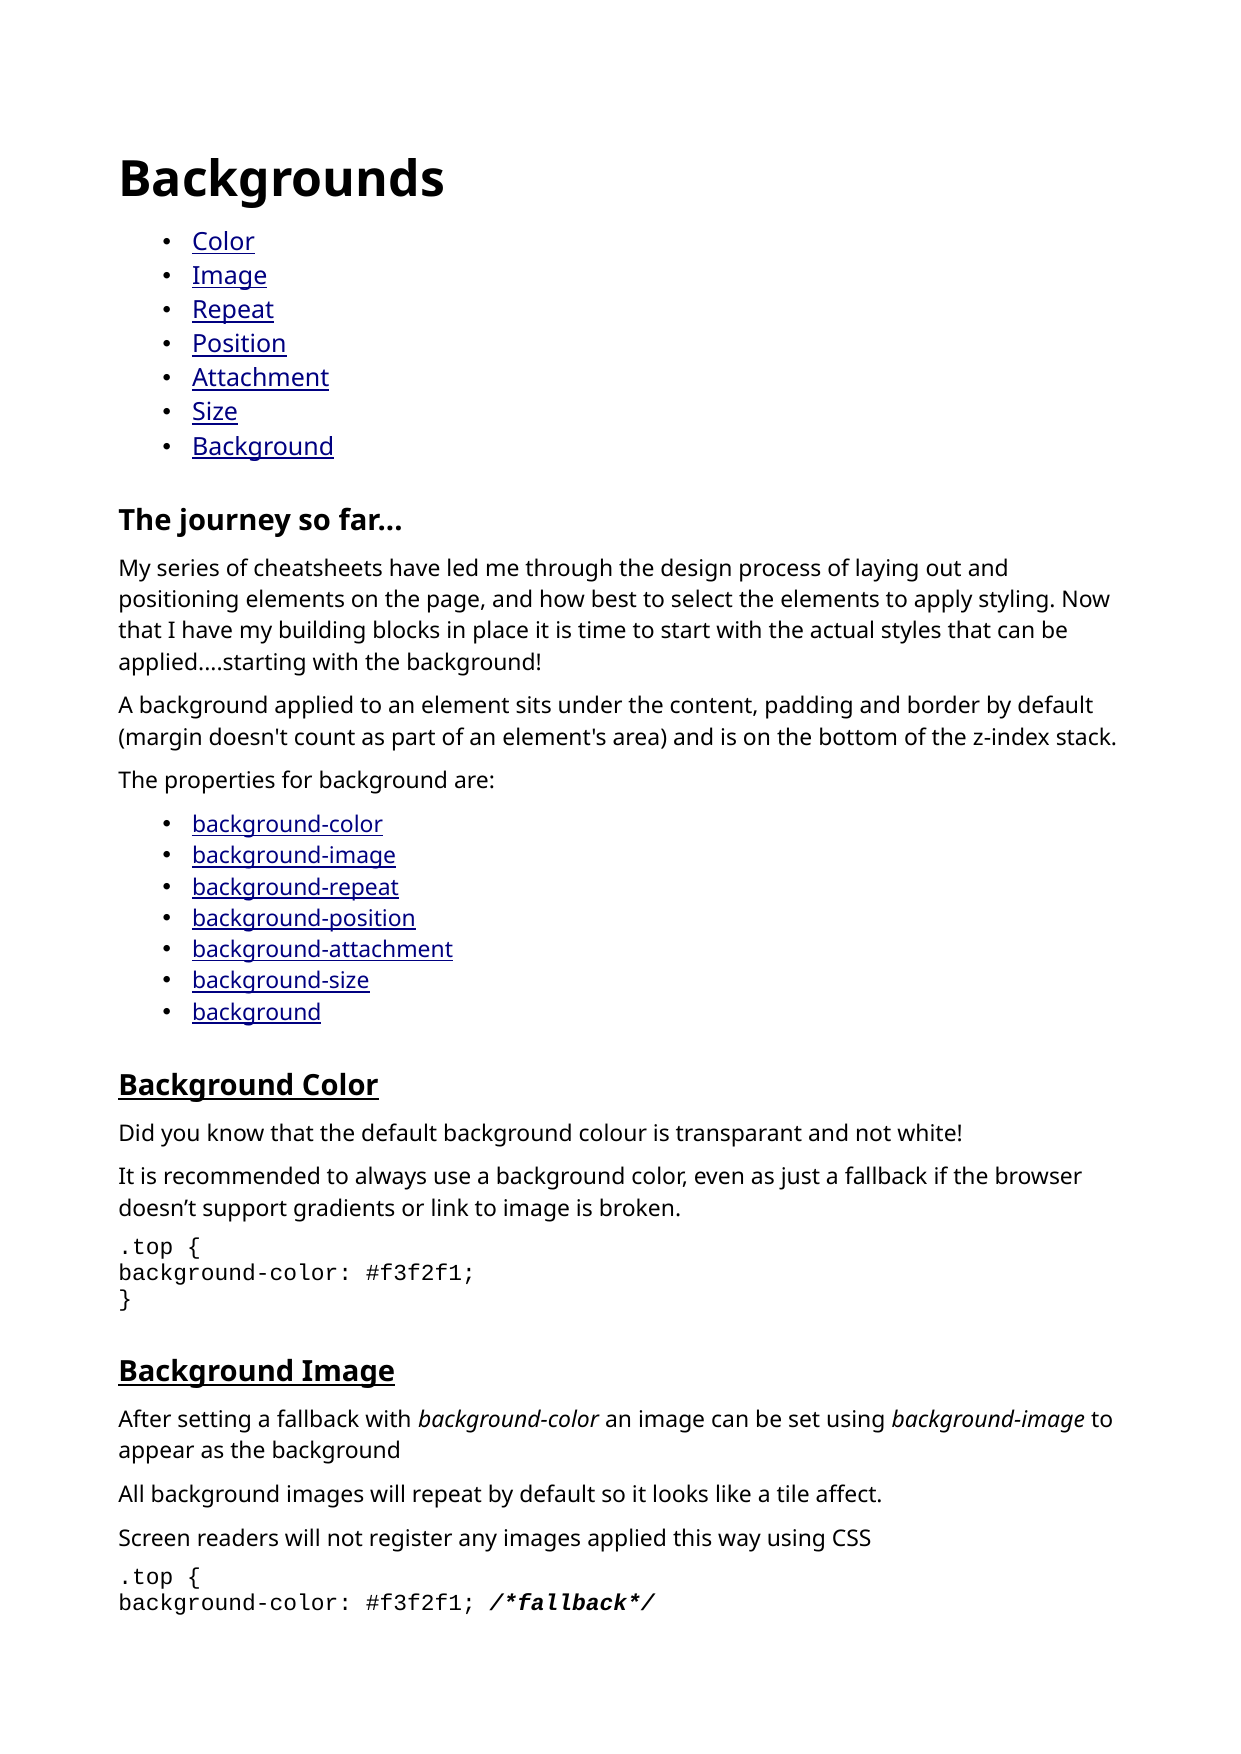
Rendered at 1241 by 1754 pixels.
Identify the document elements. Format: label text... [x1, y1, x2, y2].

list Size [162, 394, 1122, 428]
text My series of cheatsheets have led me through the design process of laying out and positioning elements on the page, and how best to select the elements to apply styling. Now that I have my building blocks in place it is time to start with the actual styles that can be applied....starting with the background! [118, 552, 1122, 677]
text Screen readers will not register any images applied this way using CSS [118, 1522, 1122, 1553]
list background-size [162, 964, 1122, 996]
list background-position [162, 902, 1122, 933]
list Background [162, 428, 1122, 462]
subtitle Backgrounds [118, 143, 1122, 211]
list background-color [162, 808, 1122, 839]
text .top { background-color: #f3f2f1; /*fallback*/ [118, 1565, 1122, 1617]
list background [162, 996, 1122, 1027]
text It is recommended to always use a background color, even as just a fallback if the browser doesn’t support gradients or link to image is broken. [118, 1160, 1122, 1223]
list Attachment [162, 360, 1122, 394]
text After setting a fallback with background-color an image can be set using background-image to appear as the background [118, 1403, 1122, 1465]
list Position [162, 326, 1122, 360]
subtitle Background Color [118, 1064, 1122, 1104]
text Did you know that the default background colour is transparant and not white! [118, 1117, 1122, 1148]
list Color [162, 224, 1122, 258]
list Image [162, 258, 1122, 292]
text The properties for background are: [118, 764, 1122, 796]
list background-repeat [162, 871, 1122, 902]
subtitle Background Image [118, 1351, 1122, 1390]
subtitle The journey so far... [118, 500, 1122, 539]
text .top { background-color: #f3f2f1; } [118, 1235, 1122, 1313]
text All background images will repeat by default so it looks like a tile affect. [118, 1478, 1122, 1509]
list background-image [162, 839, 1122, 871]
list Repeat [162, 292, 1122, 326]
list background-attachment [162, 933, 1122, 964]
text A background applied to an element sits under the content, padding and border by default (margin doesn't count as part of an element's area) and is on the bottom of the z-index stack. [118, 689, 1122, 752]
